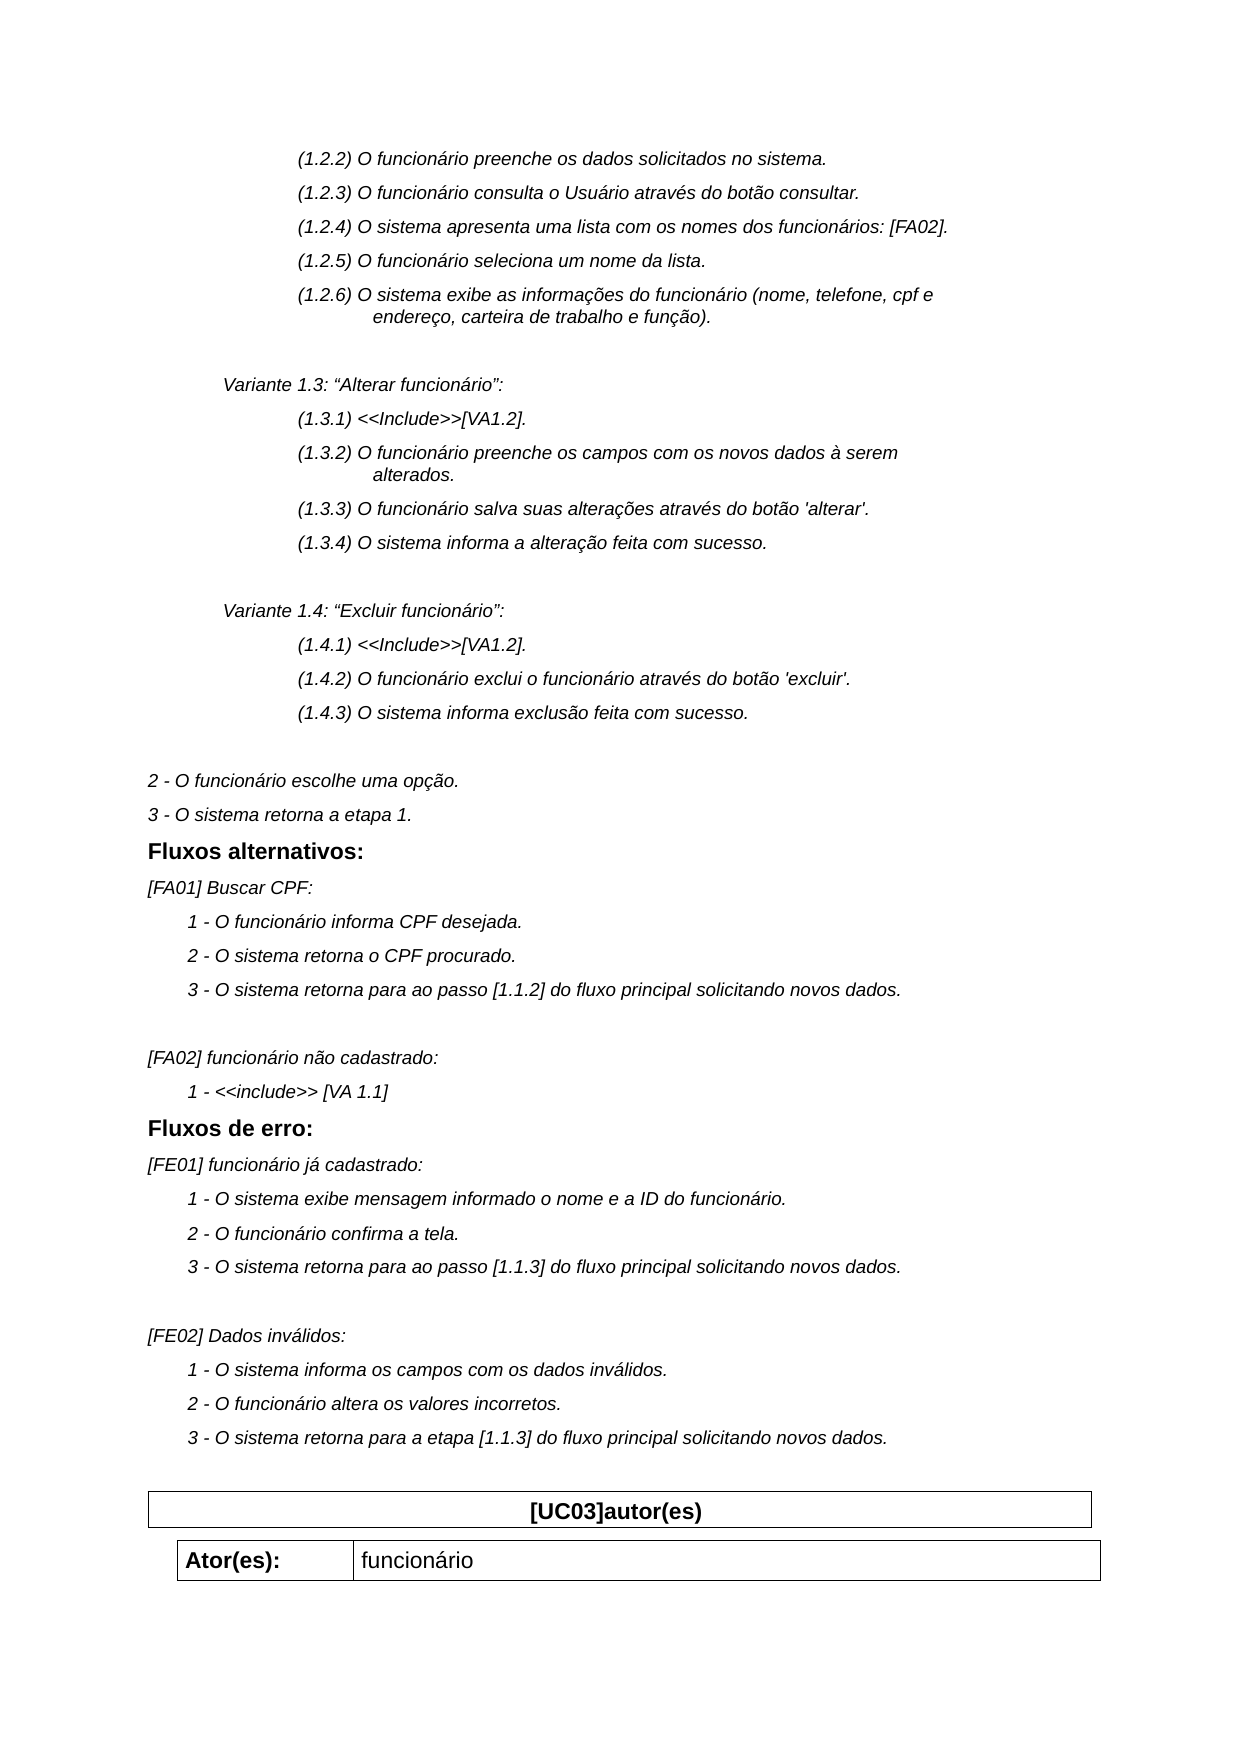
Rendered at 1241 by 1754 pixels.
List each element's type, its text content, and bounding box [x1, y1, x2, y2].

text 3 - O sistema retorna para ao passo [1.1.3] do fluxo principal solicitando novos dados. [187, 1256, 1092, 1278]
text (1.4.2) O funcionário exclui o funcionário através do botão 'excluir'. [148, 668, 1092, 689]
text [FE02] Dados inválidos: [148, 1324, 1092, 1346]
text 2 - O funcionário confirma a tela. [187, 1222, 1092, 1244]
text 1 - O sistema exibe mensagem informado o nome e a ID do funcionário. [187, 1188, 1092, 1210]
text (1.2.4) O sistema apresenta uma lista com os nomes dos funcionários: [FA02]. [148, 216, 1092, 237]
text (1.4.1) <<Include>>[VA1.2]. [148, 634, 1092, 655]
text (1.3.2) O funcionário preenche os campos com os novos dados à serem alterados. [148, 442, 1092, 485]
text 2 - O funcionário altera os valores incorretos. [187, 1393, 1092, 1414]
text 1 - O funcionário informa CPF desejada. [187, 911, 1092, 932]
text Variante 1.4: “Excluir funcionário”: [148, 599, 1092, 621]
text (1.3.1) <<Include>>[VA1.2]. [148, 408, 1092, 429]
text (1.2.6) O sistema exibe as informações do funcionário (nome, telefone, cpf e endereço, carteira de trabalho e função). [148, 284, 1092, 327]
text 3 - O sistema retorna para ao passo [1.1.2] do fluxo principal solicitando novos dados. [187, 979, 1092, 1001]
text (1.3.3) O funcionário salva suas alterações através do botão 'alterar'. [148, 497, 1092, 519]
text Fluxos alternativos: [148, 838, 1092, 864]
text [FE01] funcionário já cadastrado: [148, 1154, 1092, 1176]
text [FA02] funcionário não cadastrado: [148, 1047, 1092, 1069]
table_header Ator(es): [178, 1541, 353, 1580]
text Fluxos de erro: [148, 1115, 1092, 1142]
table_header funcionário [354, 1541, 1100, 1580]
text 1 - <<include>> [VA 1.1] [187, 1081, 1092, 1103]
text 3 - O sistema retorna a etapa 1. [148, 804, 1092, 826]
text 2 - O funcionário escolhe uma opção. [148, 770, 1092, 791]
text Variante 1.3: “Alterar funcionário”: [148, 374, 1092, 395]
text 2 - O sistema retorna o CPF procurado. [187, 945, 1092, 967]
text (1.2.5) O funcionário seleciona um nome da lista. [148, 250, 1092, 271]
text 3 - O sistema retorna para a etapa [1.1.3] do fluxo principal solicitando novos dados. [187, 1427, 1092, 1448]
text (1.2.2) O funcionário preenche os dados solicitados no sistema. [148, 148, 1092, 169]
text (1.2.3) O funcionário consulta o Usuário através do botão consultar. [148, 182, 1092, 203]
text 1 - O sistema informa os campos com os dados inválidos. [187, 1358, 1092, 1380]
text (1.3.4) O sistema informa a alteração feita com sucesso. [148, 531, 1092, 553]
text (1.4.3) O sistema informa exclusão feita com sucesso. [148, 702, 1092, 723]
text [FA01] Buscar CPF: [148, 877, 1092, 898]
text [UC03]autor(es) [149, 1492, 1091, 1527]
